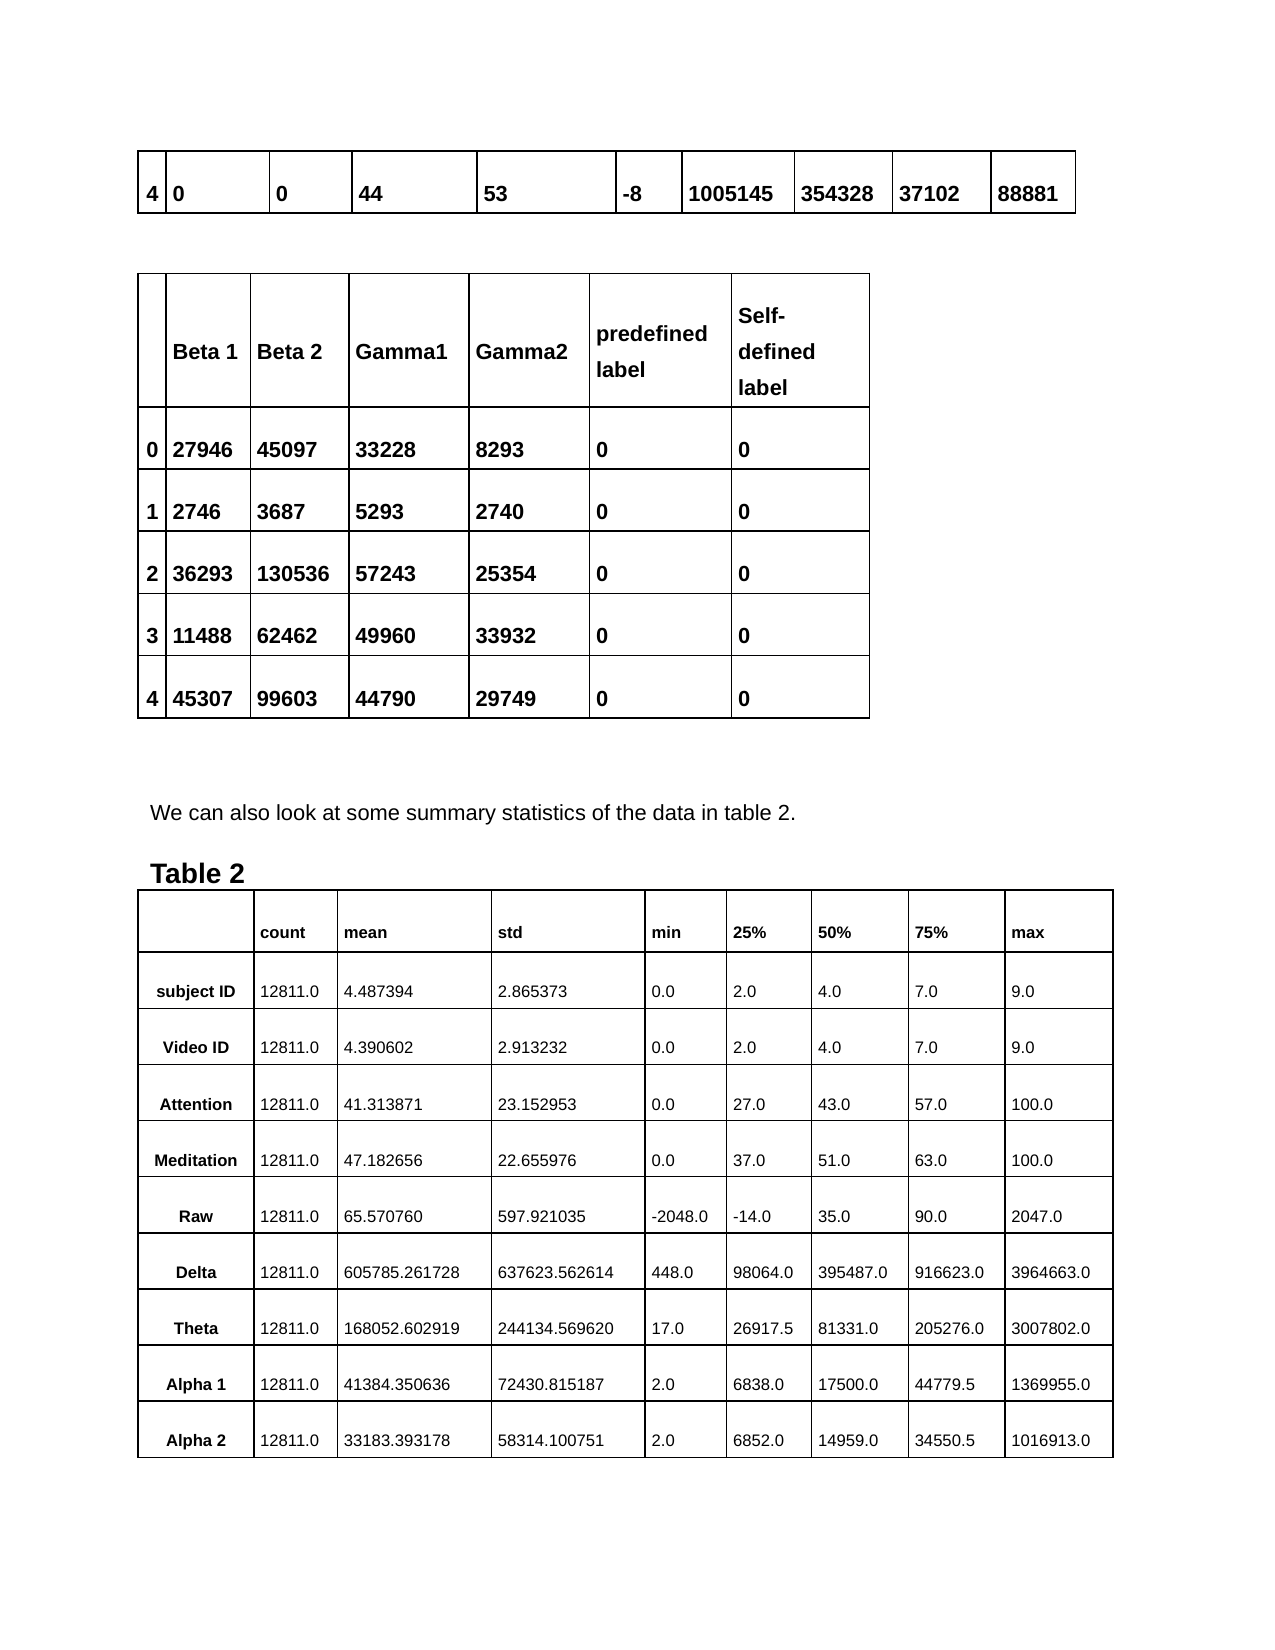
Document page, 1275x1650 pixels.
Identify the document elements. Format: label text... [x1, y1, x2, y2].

table_cell 65.570760 [338, 1177, 491, 1232]
table_cell 2.0 [727, 953, 811, 1007]
table_cell 1005145 [683, 152, 794, 212]
table_cell 17500.0 [812, 1346, 908, 1400]
table_cell 5293 [350, 470, 468, 530]
table_header 75% [909, 891, 1004, 951]
table_cell 12811.0 [255, 953, 337, 1007]
table_cell Theta [139, 1290, 253, 1344]
table_cell 12811.0 [255, 1177, 337, 1232]
table_header Self-defined label [732, 274, 869, 406]
table_cell subject ID [139, 953, 253, 1007]
table_cell 3687 [251, 470, 348, 530]
table_cell 2 [139, 532, 165, 593]
table_cell 2047.0 [1006, 1177, 1112, 1232]
table_cell 0 [732, 656, 869, 717]
table_cell 0.0 [646, 1121, 726, 1176]
table_header min [646, 891, 726, 951]
table_cell 41.313871 [338, 1065, 491, 1120]
table_cell 0 [732, 532, 869, 593]
table_cell -2048.0 [646, 1177, 726, 1232]
table_cell Video ID [139, 1009, 253, 1063]
table_cell Attention [139, 1065, 253, 1120]
table_cell 0 [732, 408, 869, 468]
table_cell 0 [590, 408, 731, 468]
table_cell 0 [139, 408, 165, 468]
table_cell 62462 [251, 594, 348, 655]
table_cell 354328 [795, 152, 892, 212]
table_cell 448.0 [646, 1234, 726, 1288]
table_cell 2.0 [646, 1346, 726, 1400]
table_cell 81331.0 [812, 1290, 908, 1344]
table_cell 4.0 [812, 953, 908, 1007]
table_header Beta 2 [251, 274, 348, 406]
table_cell 44790 [350, 656, 468, 717]
table_cell 0 [270, 152, 351, 212]
table_cell 58314.100751 [492, 1402, 644, 1457]
table_cell Meditation [139, 1121, 253, 1176]
table_cell 23.152953 [492, 1065, 644, 1120]
table_cell 597.921035 [492, 1177, 644, 1232]
table_header count [255, 891, 337, 951]
table_cell 27.0 [727, 1065, 811, 1120]
table_cell 2.865373 [492, 953, 644, 1007]
table_cell 637623.562614 [492, 1234, 644, 1288]
table_cell 12811.0 [255, 1346, 337, 1400]
table_cell 45097 [251, 408, 348, 468]
table_header Gamma1 [350, 274, 468, 406]
table_cell 90.0 [909, 1177, 1004, 1232]
table_header max [1006, 891, 1112, 951]
table_cell 395487.0 [812, 1234, 908, 1288]
table_cell Alpha 2 [139, 1402, 253, 1457]
table_cell 4.0 [812, 1009, 908, 1063]
table_cell 1 [139, 470, 165, 530]
table_cell 7.0 [909, 953, 1004, 1007]
table_cell 1369955.0 [1006, 1346, 1112, 1400]
table_cell 6852.0 [727, 1402, 811, 1457]
table_cell 4 [139, 656, 165, 717]
table_cell 0 [732, 470, 869, 530]
table_cell -8 [617, 152, 681, 212]
table_cell 47.182656 [338, 1121, 491, 1176]
table_cell 51.0 [812, 1121, 908, 1176]
table_cell 130536 [251, 532, 348, 593]
table_cell 0.0 [646, 1009, 726, 1063]
table_cell 57.0 [909, 1065, 1004, 1120]
table_cell 37102 [893, 152, 990, 212]
table_cell 6838.0 [727, 1346, 811, 1400]
table_cell 35.0 [812, 1177, 908, 1232]
table_cell 2746 [167, 470, 250, 530]
table_header mean [338, 891, 491, 951]
table_cell 0 [167, 152, 269, 212]
table_cell 43.0 [812, 1065, 908, 1120]
table_cell 12811.0 [255, 1065, 337, 1120]
table_cell 0.0 [646, 1065, 726, 1120]
table_cell 0.0 [646, 953, 726, 1007]
table_cell 100.0 [1006, 1121, 1112, 1176]
table_cell 44 [353, 152, 476, 212]
table_cell 33183.393178 [338, 1402, 491, 1457]
table_cell 8293 [470, 408, 589, 468]
table_cell 4.487394 [338, 953, 491, 1007]
table_header [139, 891, 253, 951]
table_cell 0 [590, 594, 731, 655]
table_cell 12811.0 [255, 1009, 337, 1063]
table_cell 41384.350636 [338, 1346, 491, 1400]
table_cell 205276.0 [909, 1290, 1004, 1344]
table_cell 34550.5 [909, 1402, 1004, 1457]
table_cell 14959.0 [812, 1402, 908, 1457]
table_cell 9.0 [1006, 1009, 1112, 1063]
table_header 50% [812, 891, 908, 951]
table_cell 2.0 [727, 1009, 811, 1063]
table_cell 1016913.0 [1006, 1402, 1112, 1457]
table_header 25% [727, 891, 811, 951]
table_cell 36293 [167, 532, 250, 593]
table_cell 2740 [470, 470, 589, 530]
table_cell 33228 [350, 408, 468, 468]
table_cell 27946 [167, 408, 250, 468]
table_cell 0 [732, 594, 869, 655]
table_cell 3964663.0 [1006, 1234, 1112, 1288]
table_cell Delta [139, 1234, 253, 1288]
table_cell 11488 [167, 594, 250, 655]
table_cell 57243 [350, 532, 468, 593]
table_cell 45307 [167, 656, 250, 717]
table_cell 53 [478, 152, 615, 212]
table_cell 99603 [251, 656, 348, 717]
table_header Beta 1 [167, 274, 250, 406]
table_cell 4.390602 [338, 1009, 491, 1063]
table_cell 25354 [470, 532, 589, 593]
table_cell 0 [590, 656, 731, 717]
table_header Gamma2 [470, 274, 589, 406]
table_header [139, 274, 165, 406]
subtitle Table 2 [150, 857, 1125, 889]
table_cell Alpha 1 [139, 1346, 253, 1400]
table_cell 72430.815187 [492, 1346, 644, 1400]
table_cell 168052.602919 [338, 1290, 491, 1344]
table_cell 2.0 [646, 1402, 726, 1457]
table_cell 44779.5 [909, 1346, 1004, 1400]
table_header predefined label [590, 274, 731, 406]
table_cell 17.0 [646, 1290, 726, 1344]
table_cell 12811.0 [255, 1234, 337, 1288]
table_cell 605785.261728 [338, 1234, 491, 1288]
table_cell 98064.0 [727, 1234, 811, 1288]
table_cell 3007802.0 [1006, 1290, 1112, 1344]
table_cell 2.913232 [492, 1009, 644, 1063]
table_cell 22.655976 [492, 1121, 644, 1176]
text We can also look at some summary statistics of the data in table 2. [150, 800, 1125, 825]
table_cell 12811.0 [255, 1121, 337, 1176]
table_cell 49960 [350, 594, 468, 655]
table_cell 26917.5 [727, 1290, 811, 1344]
table_cell 63.0 [909, 1121, 1004, 1176]
table_cell Raw [139, 1177, 253, 1232]
table_cell 29749 [470, 656, 589, 717]
table_cell 12811.0 [255, 1402, 337, 1457]
table_cell 33932 [470, 594, 589, 655]
table_cell 12811.0 [255, 1290, 337, 1344]
table_cell 4 [139, 152, 165, 212]
table_cell 244134.569620 [492, 1290, 644, 1344]
table_cell 37.0 [727, 1121, 811, 1176]
table_cell 88881 [992, 152, 1075, 212]
table_cell 100.0 [1006, 1065, 1112, 1120]
table_cell 0 [590, 470, 731, 530]
table_cell 9.0 [1006, 953, 1112, 1007]
table_cell 0 [590, 532, 731, 593]
table_cell 916623.0 [909, 1234, 1004, 1288]
table_cell 7.0 [909, 1009, 1004, 1063]
table_header std [492, 891, 644, 951]
table_cell 3 [139, 594, 165, 655]
table_cell -14.0 [727, 1177, 811, 1232]
